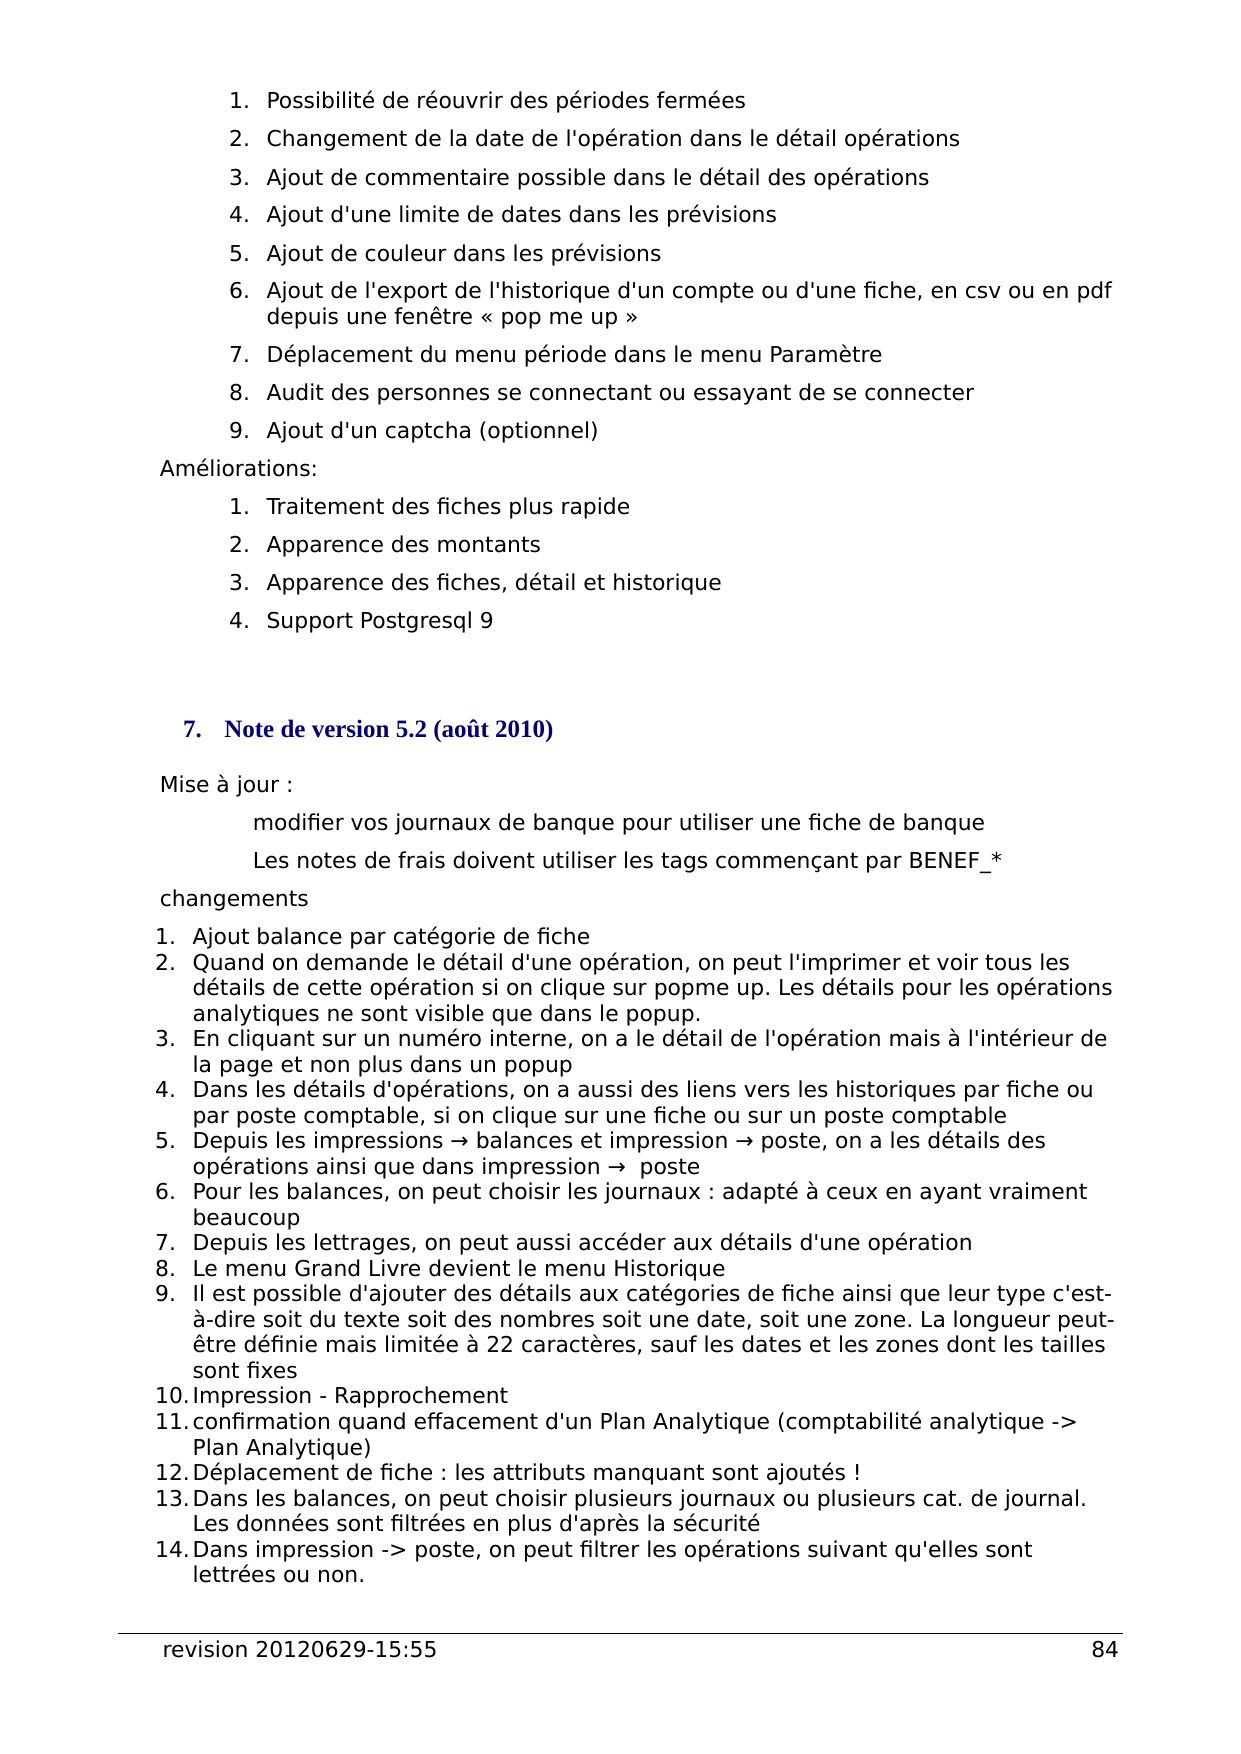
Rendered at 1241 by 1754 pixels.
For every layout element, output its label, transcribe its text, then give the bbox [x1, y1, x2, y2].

list Audit des personnes se connectant ou essayant de se connecter [229, 380, 1123, 406]
list Déplacement de fiche : les attributs manquant sont ajoutés ! [155, 1460, 1123, 1486]
list Quand on demande le détail d'une opération, on peut l'imprimer et voir tous les détails de cette opération si on clique sur popme up. Les détails pour les opérations analytiques ne sont visible que dans le popup. [155, 950, 1123, 1026]
list Ajout d'un captcha (optionnel) [229, 418, 1123, 444]
list confirmation quand effacement d'un Plan Analytique (comptabilité analytique -> Plan Analytique) [155, 1409, 1123, 1460]
list Apparence des fiches, détail et historique [229, 570, 1123, 596]
text changements [159, 886, 1123, 912]
list Le menu Grand Livre devient le menu Historique [155, 1256, 1123, 1281]
list Dans impression -> poste, on peut filtrer les opérations suivant qu'elles sont lettrées ou non. [155, 1537, 1123, 1588]
subtitle Note de version 5.2 (août 2010) [177, 714, 1123, 743]
list Ajout de couleur dans les prévisions [229, 241, 1123, 266]
list Ajout balance par catégorie de fiche [155, 924, 1123, 950]
list Depuis les lettrages, on peut aussi accéder aux détails d'une opération [155, 1230, 1123, 1256]
list Traitement des fiches plus rapide [229, 494, 1123, 520]
list Depuis les impressions → balances et impression → poste, on a les détails des opérations ainsi que dans impression → poste [155, 1128, 1123, 1179]
list Ajout de commentaire possible dans le détail des opérations [229, 164, 1123, 190]
list Changement de la date de l'opération dans le détail opérations [229, 127, 1123, 152]
list Ajout de l'export de l'historique d'un compte ou d'une fiche, en csv ou en pdf depuis une fenêtre « pop me up » [229, 279, 1123, 330]
list Pour les balances, on peut choisir les journaux : adapté à ceux en ayant vraiment beaucoup [155, 1179, 1123, 1230]
list Dans les balances, on peut choisir plusieurs journaux ou plusieurs cat. de journal. Les données sont filtrées en plus d'après la sécurité [155, 1486, 1123, 1537]
text Les notes de frais doivent utiliser les tags commençant par BENEF_* [159, 848, 1123, 874]
list En cliquant sur un numéro interne, on a le détail de l'opération mais à l'intérieur de la page et non plus dans un popup [155, 1026, 1123, 1077]
list Support Postgresql 9 [229, 608, 1123, 634]
text Améliorations: [159, 456, 1123, 482]
text modifier vos journaux de banque pour utiliser une fiche de banque [159, 810, 1123, 836]
list Il est possible d'ajouter des détails aux catégories de fiche ainsi que leur type c'est-à-dire soit du texte soit des nombres soit une date, soit une zone. La longueur peut-être définie mais limitée à 22 caractères, sauf les dates et les zones dont les tailles sont fixes [155, 1281, 1123, 1383]
list Dans les détails d'opérations, on a aussi des liens vers les historiques par fiche ou par poste comptable, si on clique sur une fiche ou sur un poste comptable [155, 1077, 1123, 1128]
list Apparence des montants [229, 532, 1123, 558]
list Déplacement du menu période dans le menu Paramètre [229, 342, 1123, 368]
list Possibilité de réouvrir des périodes fermées [229, 88, 1123, 114]
text Mise à jour : [159, 772, 1123, 798]
list Ajout d'une limite de dates dans les prévisions [229, 203, 1123, 228]
list Impression - Rapprochement [155, 1383, 1123, 1409]
